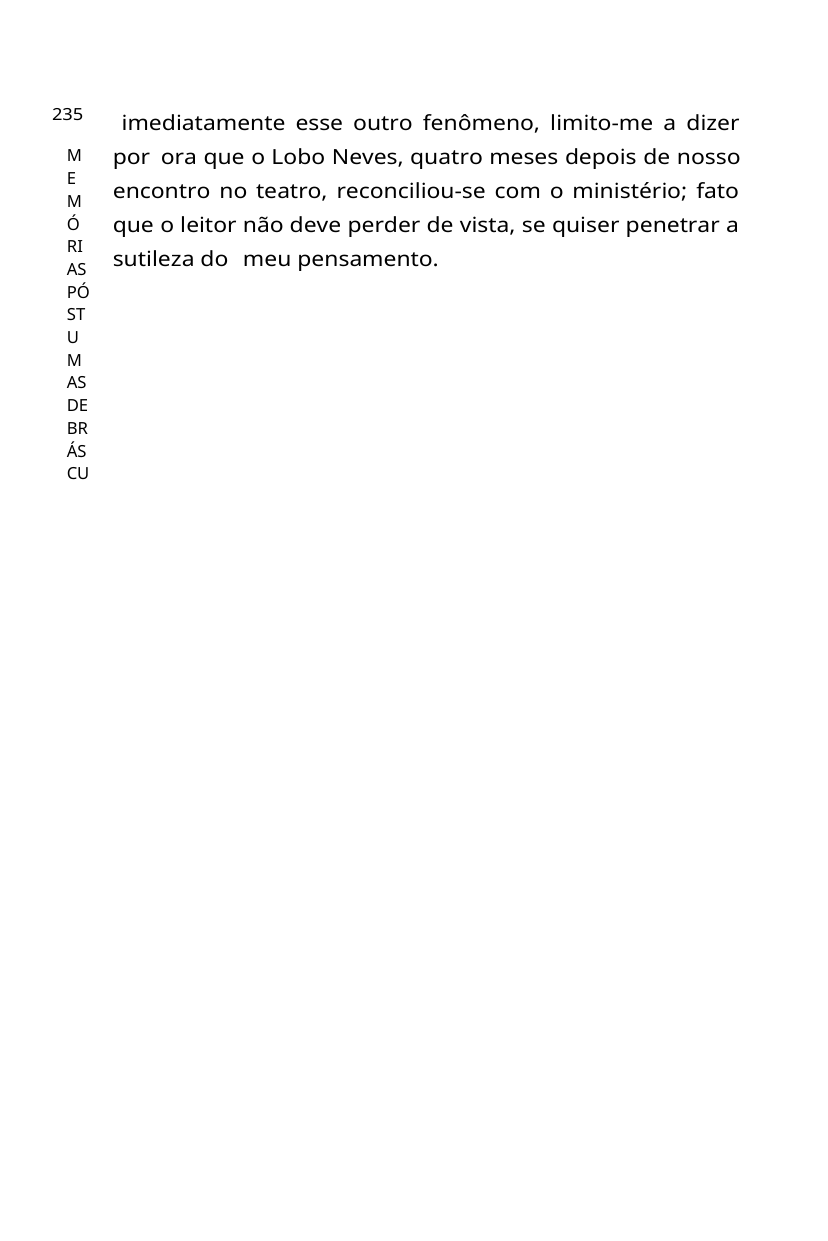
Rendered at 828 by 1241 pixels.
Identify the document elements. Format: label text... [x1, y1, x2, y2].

text 235 imediatamente esse outro fenômeno, limito-me a dizer por ora que o Lobo Neves, quatro meses depois de nosso encontro no teatro, reconciliou-se com o ministério; fato que o leitor não deve perder de vista, se quiser penetrar a sutileza do meu pensamento. [52, 103, 740, 483]
text MEMÓRIAS PÓSTUMAS DE BRÁS CUBAS [67, 144, 90, 483]
